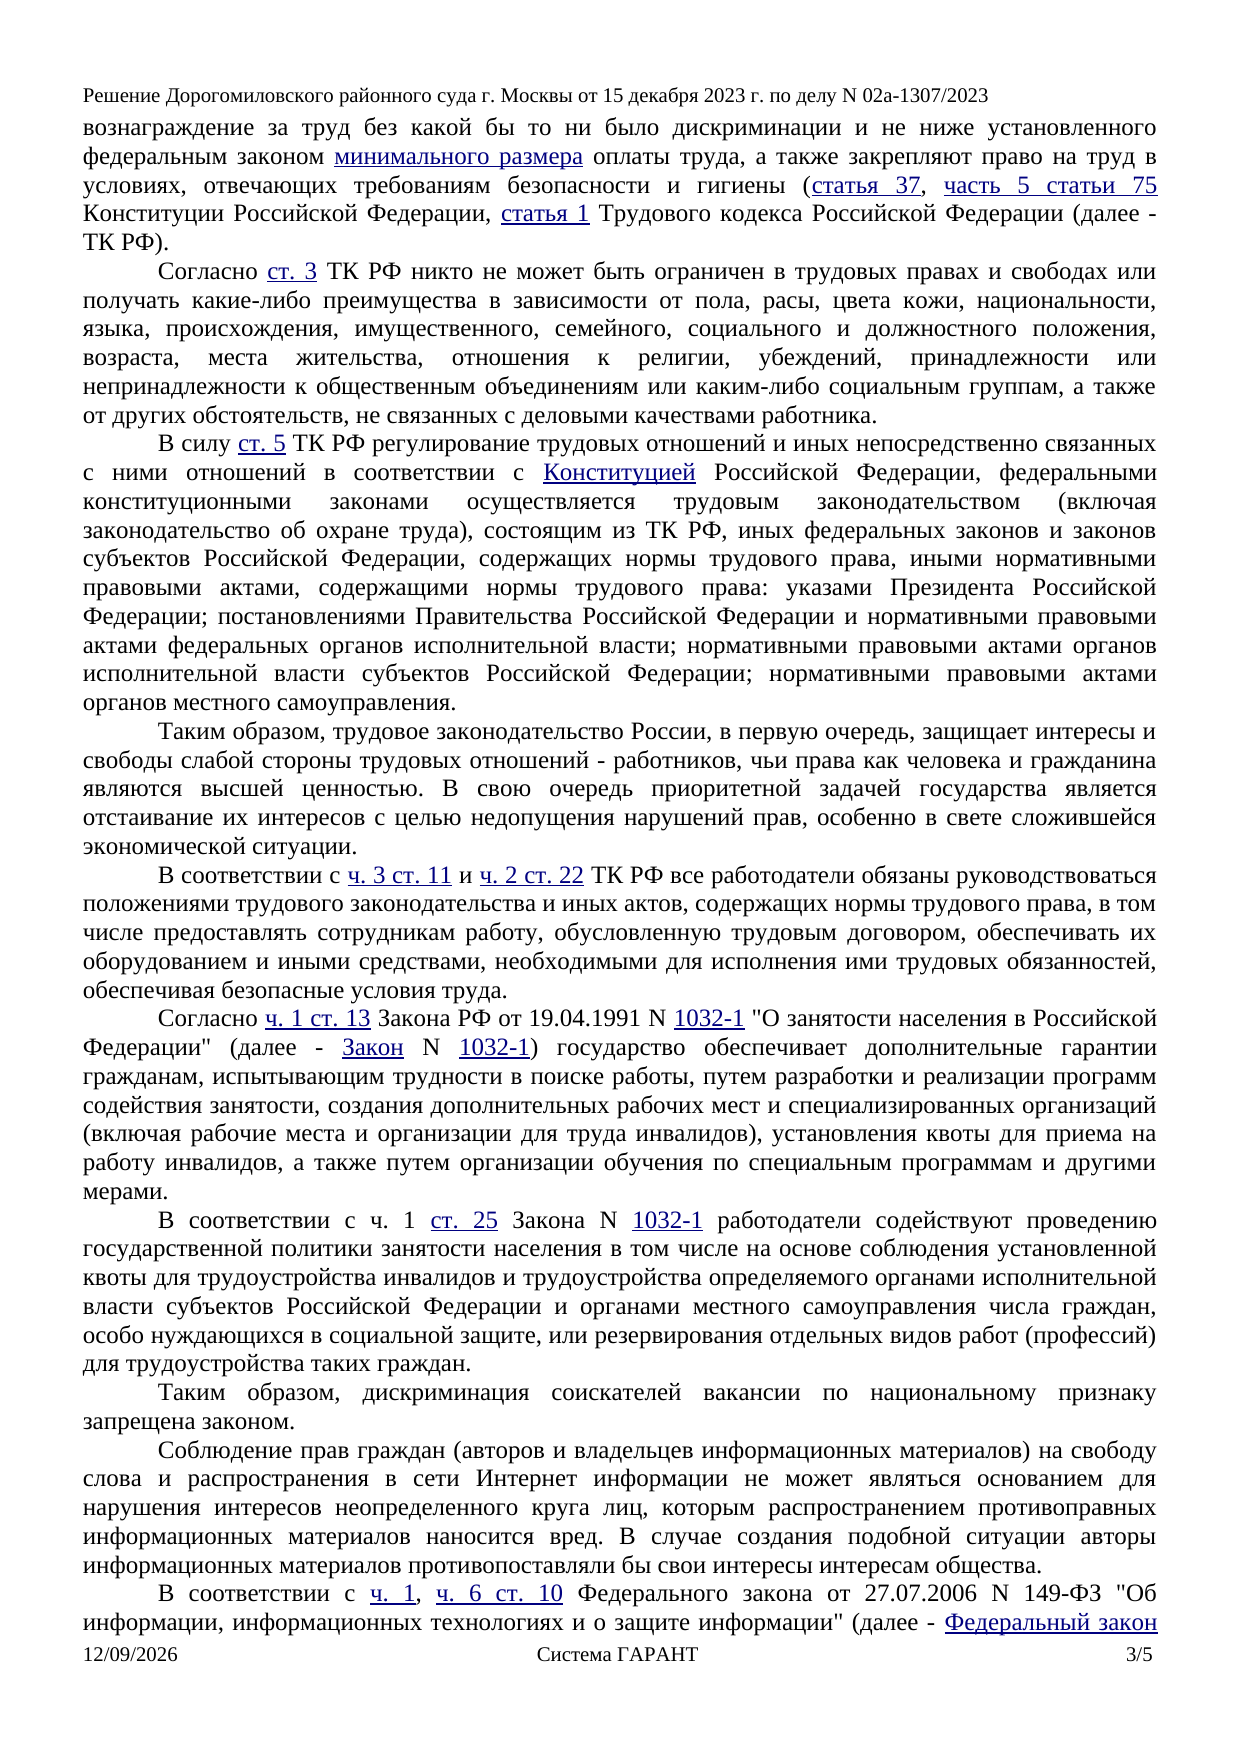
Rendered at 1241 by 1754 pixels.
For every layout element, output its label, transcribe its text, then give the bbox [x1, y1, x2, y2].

text Таким образом, трудовое законодательство России, в первую очередь, защищает интересы и свободы слабой стороны трудовых отношений - работников, чьи права как человека и гражданина являются высшей ценностью. В свою очередь приоритетной задачей государства является отстаивание их интересов с целью недопущения нарушений прав, особенно в свете сложившейся экономической ситуации. [83, 716, 1157, 860]
text В соответствии с ч. 3 ст. 11 и ч. 2 ст. 22 ТК РФ все работодатели обязаны руководствоваться положениями трудового законодательства и иных актов, содержащих нормы трудового права, в том числе предоставлять сотрудникам работу, обусловленную трудовым договором, обеспечивать их оборудованием и иными средствами, необходимыми для исполнения ими трудовых обязанностей, обеспечивая безопасные условия труда. [83, 860, 1157, 1003]
text вознаграждение за труд без какой бы то ни было дискриминации и не ниже установленного федеральным законом минимального размера оплаты труда, а также закрепляют право на труд в условиях, отвечающих требованиям безопасности и гигиены (статья 37, часть 5 статьи 75 Конституции Российской Федерации, статья 1 Трудового кодекса Российской Федерации (далее - ТК РФ). [83, 112, 1157, 256]
text В соответствии с ч. 1 ст. 25 Закона N 1032-1 работодатели содействуют проведению государственной политики занятости населения в том числе на основе соблюдения установленной квоты для трудоустройства инвалидов и трудоустройства определяемого органами исполнительной власти субъектов Российской Федерации и органами местного самоуправления числа граждан, особо нуждающихся в социальной защите, или резервирования отдельных видов работ (профессий) для трудоустройства таких граждан. [83, 1205, 1157, 1377]
text Соблюдение прав граждан (авторов и владельцев информационных материалов) на свободу слова и распространения в сети Интернет информации не может являться основанием для нарушения интересов неопределенного круга лиц, которым распространением противоправных информационных материалов наносится вред. В случае создания подобной ситуации авторы информационных материалов противопоставляли бы свои интересы интересам общества. [83, 1435, 1157, 1578]
text Согласно ч. 1 ст. 13 Закона РФ от 19.04.1991 N 1032-1 "О занятости населения в Российской Федерации" (далее - Закон N 1032-1) государство обеспечивает дополнительные гарантии гражданам, испытывающим трудности в поиске работы, путем разработки и реализации программ содействия занятости, создания дополнительных рабочих мест и специализированных организаций (включая рабочие места и организации для труда инвалидов), установления квоты для приема на работу инвалидов, а также путем организации обучения по специальным программам и другими мерами. [83, 1003, 1157, 1205]
text Согласно ст. 3 ТК РФ никто не может быть ограничен в трудовых правах и свободах или получать какие-либо преимущества в зависимости от пола, расы, цвета кожи, национальности, языка, происхождения, имущественного, семейного, социального и должностного положения, возраста, места жительства, отношения к религии, убеждений, принадлежности или непринадлежности к общественным объединениям или каким-либо социальным группам, а также от других обстоятельств, не связанных с деловыми качествами работника. [83, 256, 1157, 428]
text Таким образом, дискриминация соискателей вакансии по национальному признаку запрещена законом. [83, 1377, 1157, 1435]
text В соответствии с ч. 1, ч. 6 ст. 10 Федерального закона от 27.07.2006 N 149-ФЗ "Об информации, информационных технологиях и о защите информации" (далее - Федеральный закон [83, 1578, 1157, 1636]
text В силу ст. 5 ТК РФ регулирование трудовых отношений и иных непосредственно связанных с ними отношений в соответствии с Конституцией Российской Федерации, федеральными конституционными законами осуществляется трудовым законодательством (включая законодательство об охране труда), состоящим из ТК РФ, иных федеральных законов и законов субъектов Российской Федерации, содержащих нормы трудового права, иными нормативными правовыми актами, содержащими нормы трудового права: указами Президента Российской Федерации; постановлениями Правительства Российской Федерации и нормативными правовыми актами федеральных органов исполнительной власти; нормативными правовыми актами органов исполнительной власти субъектов Российской Федерации; нормативными правовыми актами органов местного самоуправления. [83, 428, 1157, 716]
